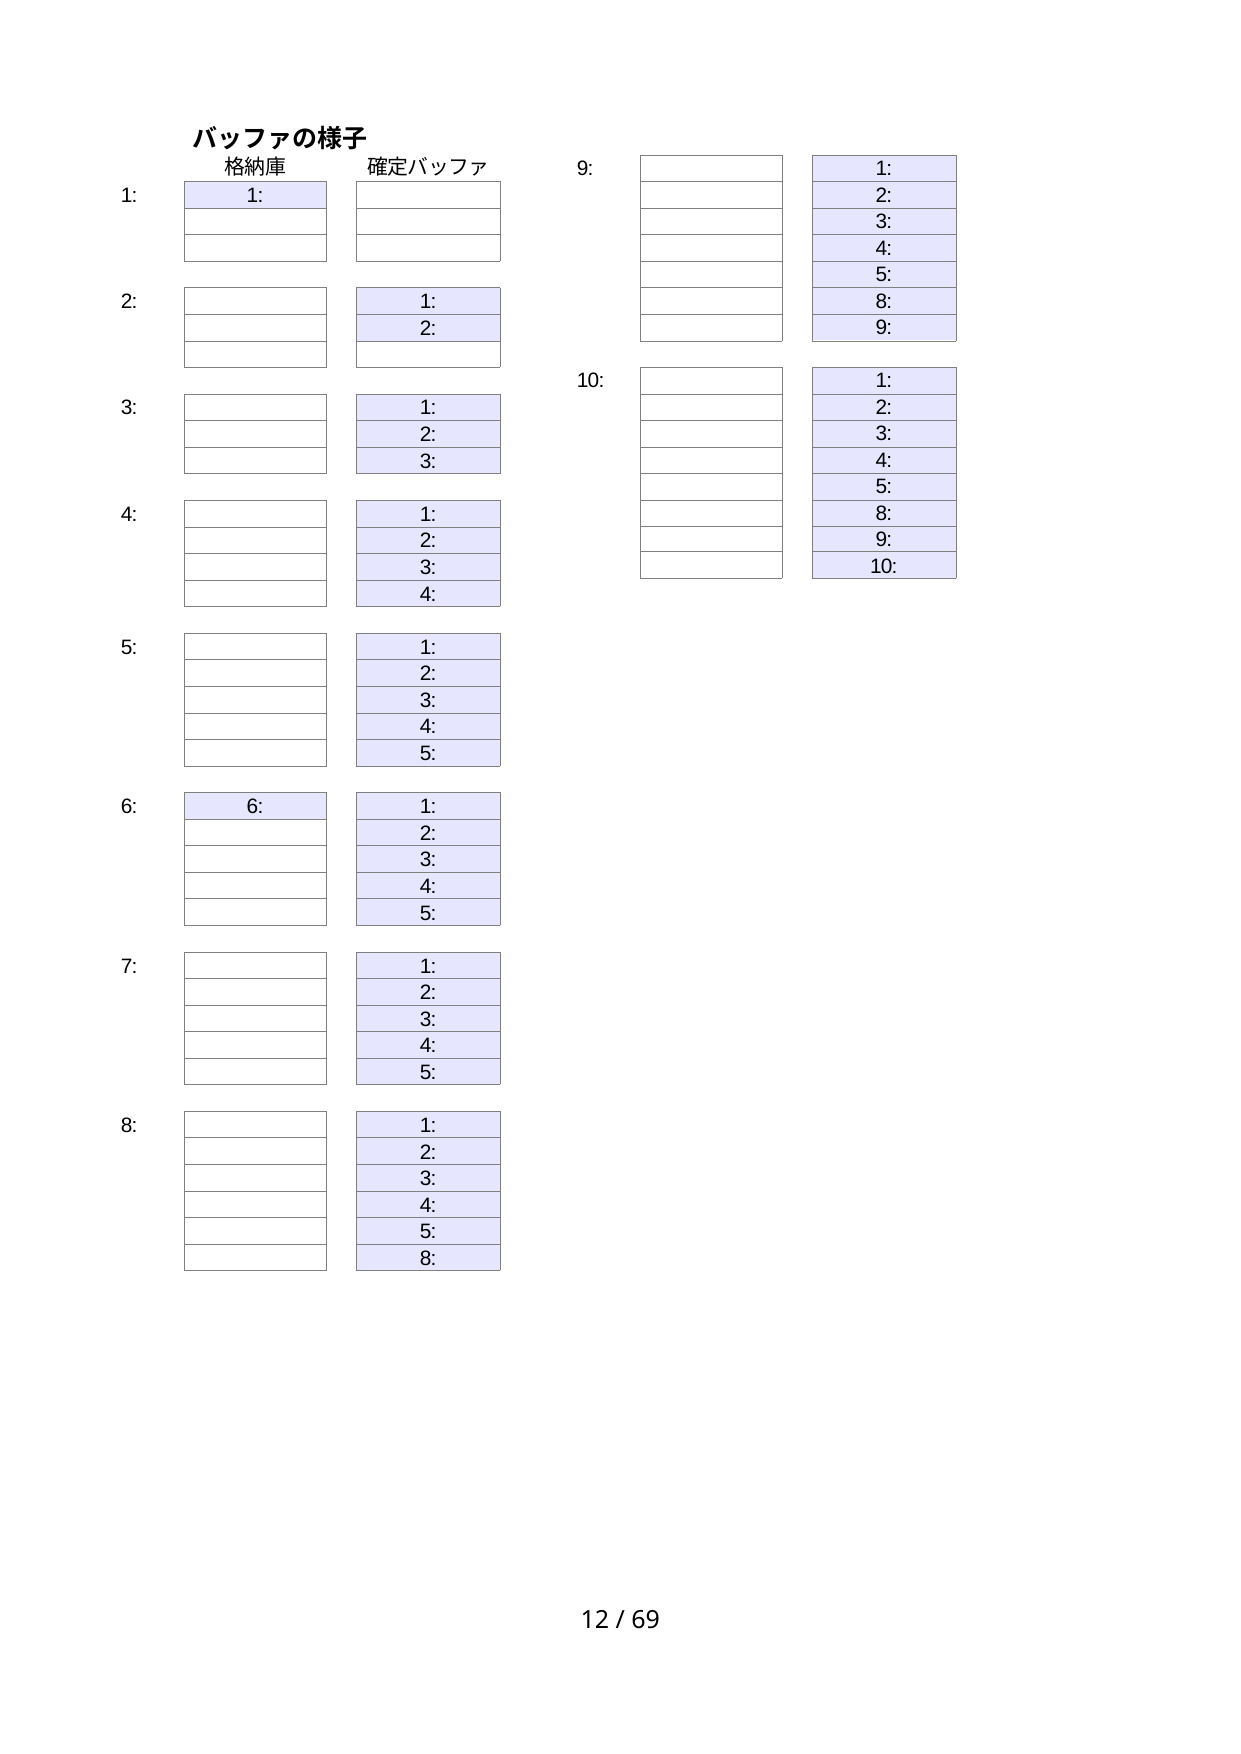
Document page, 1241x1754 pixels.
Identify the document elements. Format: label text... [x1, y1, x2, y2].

text バッファの様子 [192, 118, 1122, 154]
